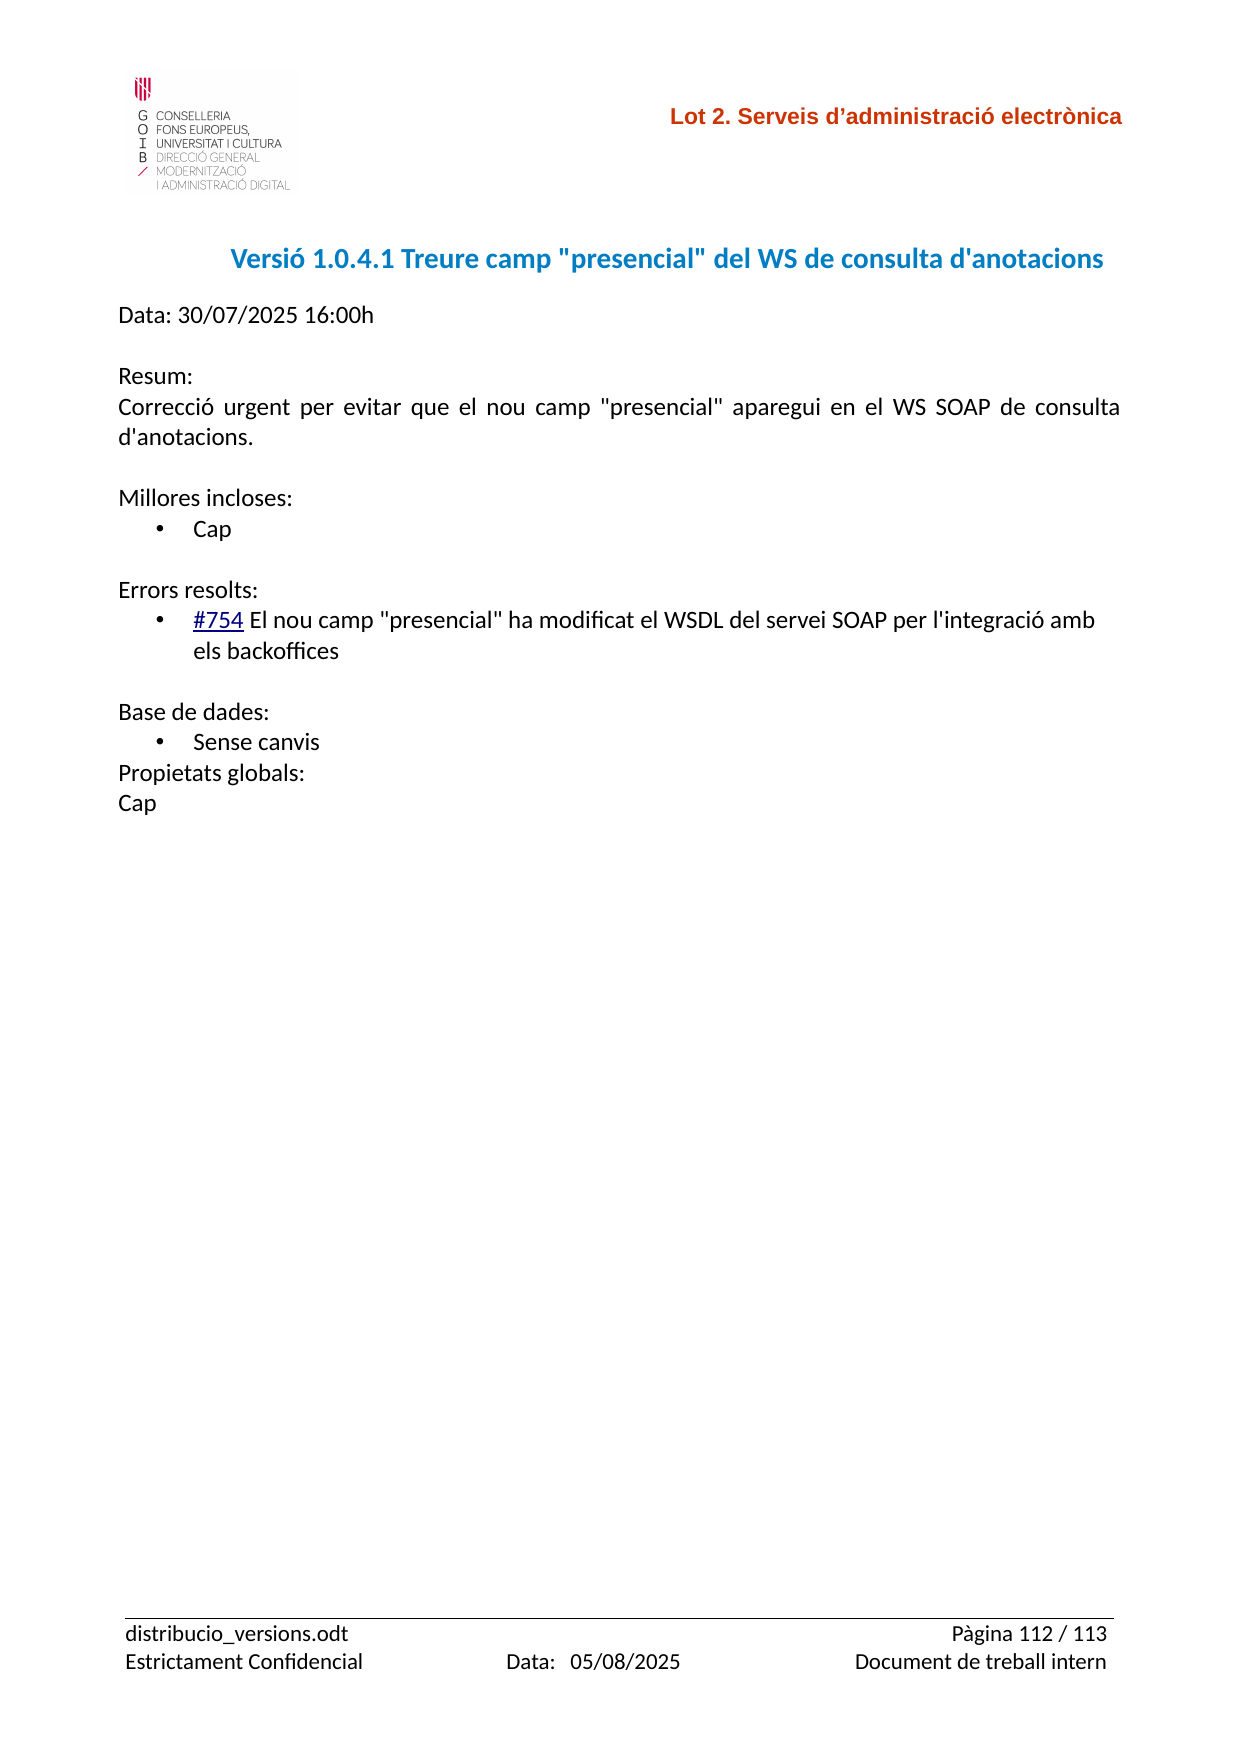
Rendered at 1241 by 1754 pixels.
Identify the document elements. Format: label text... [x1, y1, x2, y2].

text Resum: [118, 360, 1122, 391]
text Propietats globals: [118, 757, 1122, 787]
list #754 El nou camp "presencial" ha modificat el WSDL del servei SOAP per l'integració amb els backoffices [156, 604, 1122, 665]
text Millores incloses: [118, 482, 1122, 513]
text Cap [118, 787, 1122, 818]
text Data: 30/07/2025 16:00h [118, 299, 1122, 329]
subtitle Versió 1.0.4.1 Treure camp "presencial" del WS de consulta d'anotacions [153, 240, 1122, 275]
picture [126, 70, 299, 197]
text Base de dades: [118, 696, 1122, 726]
list Sense canvis [156, 726, 1122, 757]
text Errors resolts: [118, 574, 1122, 604]
list Cap [156, 513, 1122, 543]
text Correcció urgent per evitar que el nou camp "presencial" aparegui en el WS SOAP de consulta d'anotacions. [118, 391, 1122, 452]
